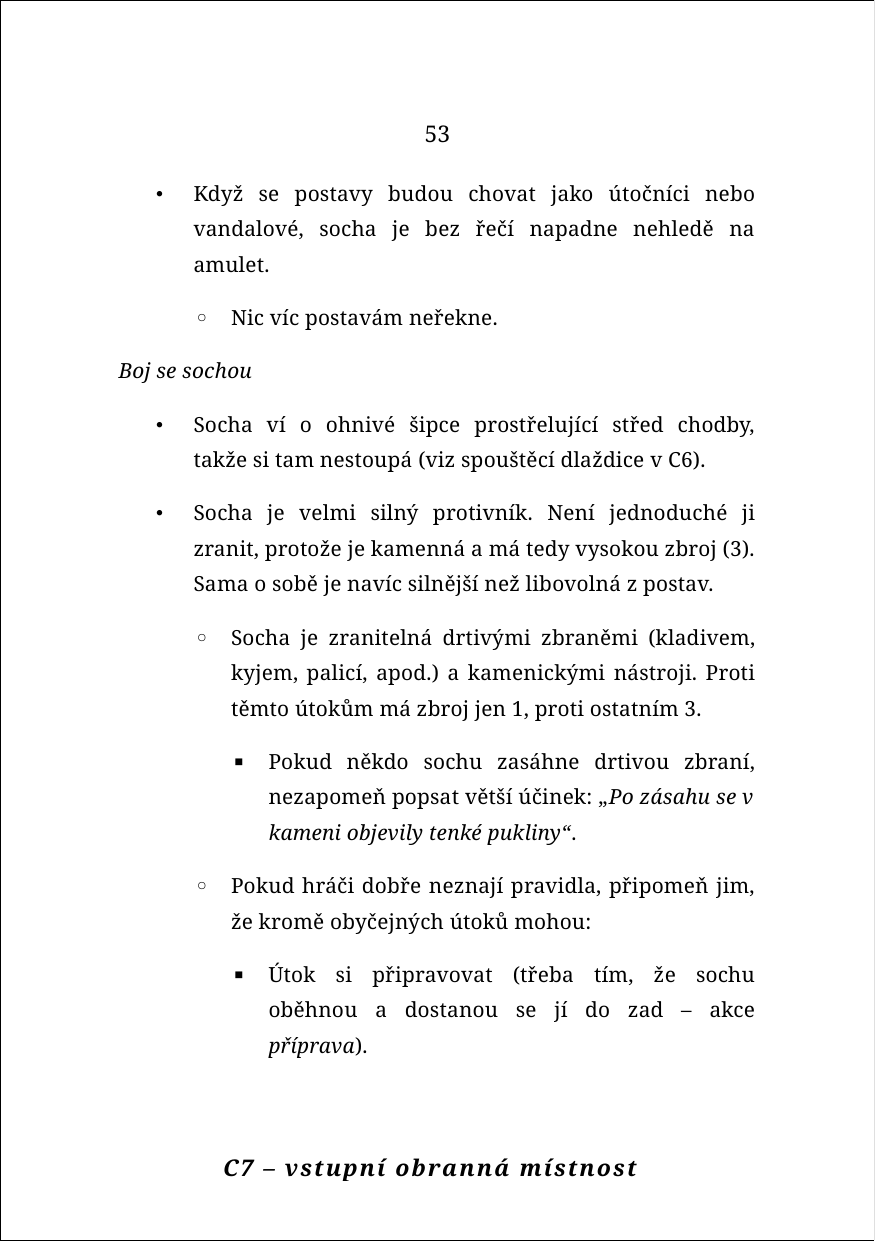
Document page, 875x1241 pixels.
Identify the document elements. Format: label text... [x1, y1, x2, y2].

list Pokud někdo sochu zasáhne drtivou zbraní, nezapomeň popsat větší účinek: „Po zásahu se v kameni objevily tenké pukliny“. [231, 747, 756, 846]
text Boj se sochou [118, 356, 756, 385]
list Pokud hráči dobře neznají pravidla, připomeň jim, že kromě obyčejných útoků mohou: [193, 871, 756, 935]
list Když se postavy budou chovat jako útočníci nebo vandalové, socha je bez řečí napadne nehledě na amulet. [156, 179, 756, 278]
list Socha je zranitelná drtivými zbraněmi (kladivem, kyjem, palicí, apod.) a kamenickými nástroji. Proti těmto útokům má zbroj jen 1, proti ostatním 3. [193, 623, 756, 722]
list Útok si připravovat (třeba tím, že sochu oběhnou a dostanou se jí do zad – akce příprava). [231, 960, 756, 1059]
list Socha je velmi silný protivník. Není jednoduché ji zranit, protože je kamenná a má tedy vysokou zbroj (3). Sama o sobě je navíc silnější než libovolná z postav. [156, 498, 756, 598]
list Socha ví o ohnivé šipce prostřelující střed chodby, takže si tam nestoupá (viz spouštěcí dlaždice v C6). [156, 410, 756, 474]
list Nic víc postavám neřekne. [193, 303, 756, 332]
